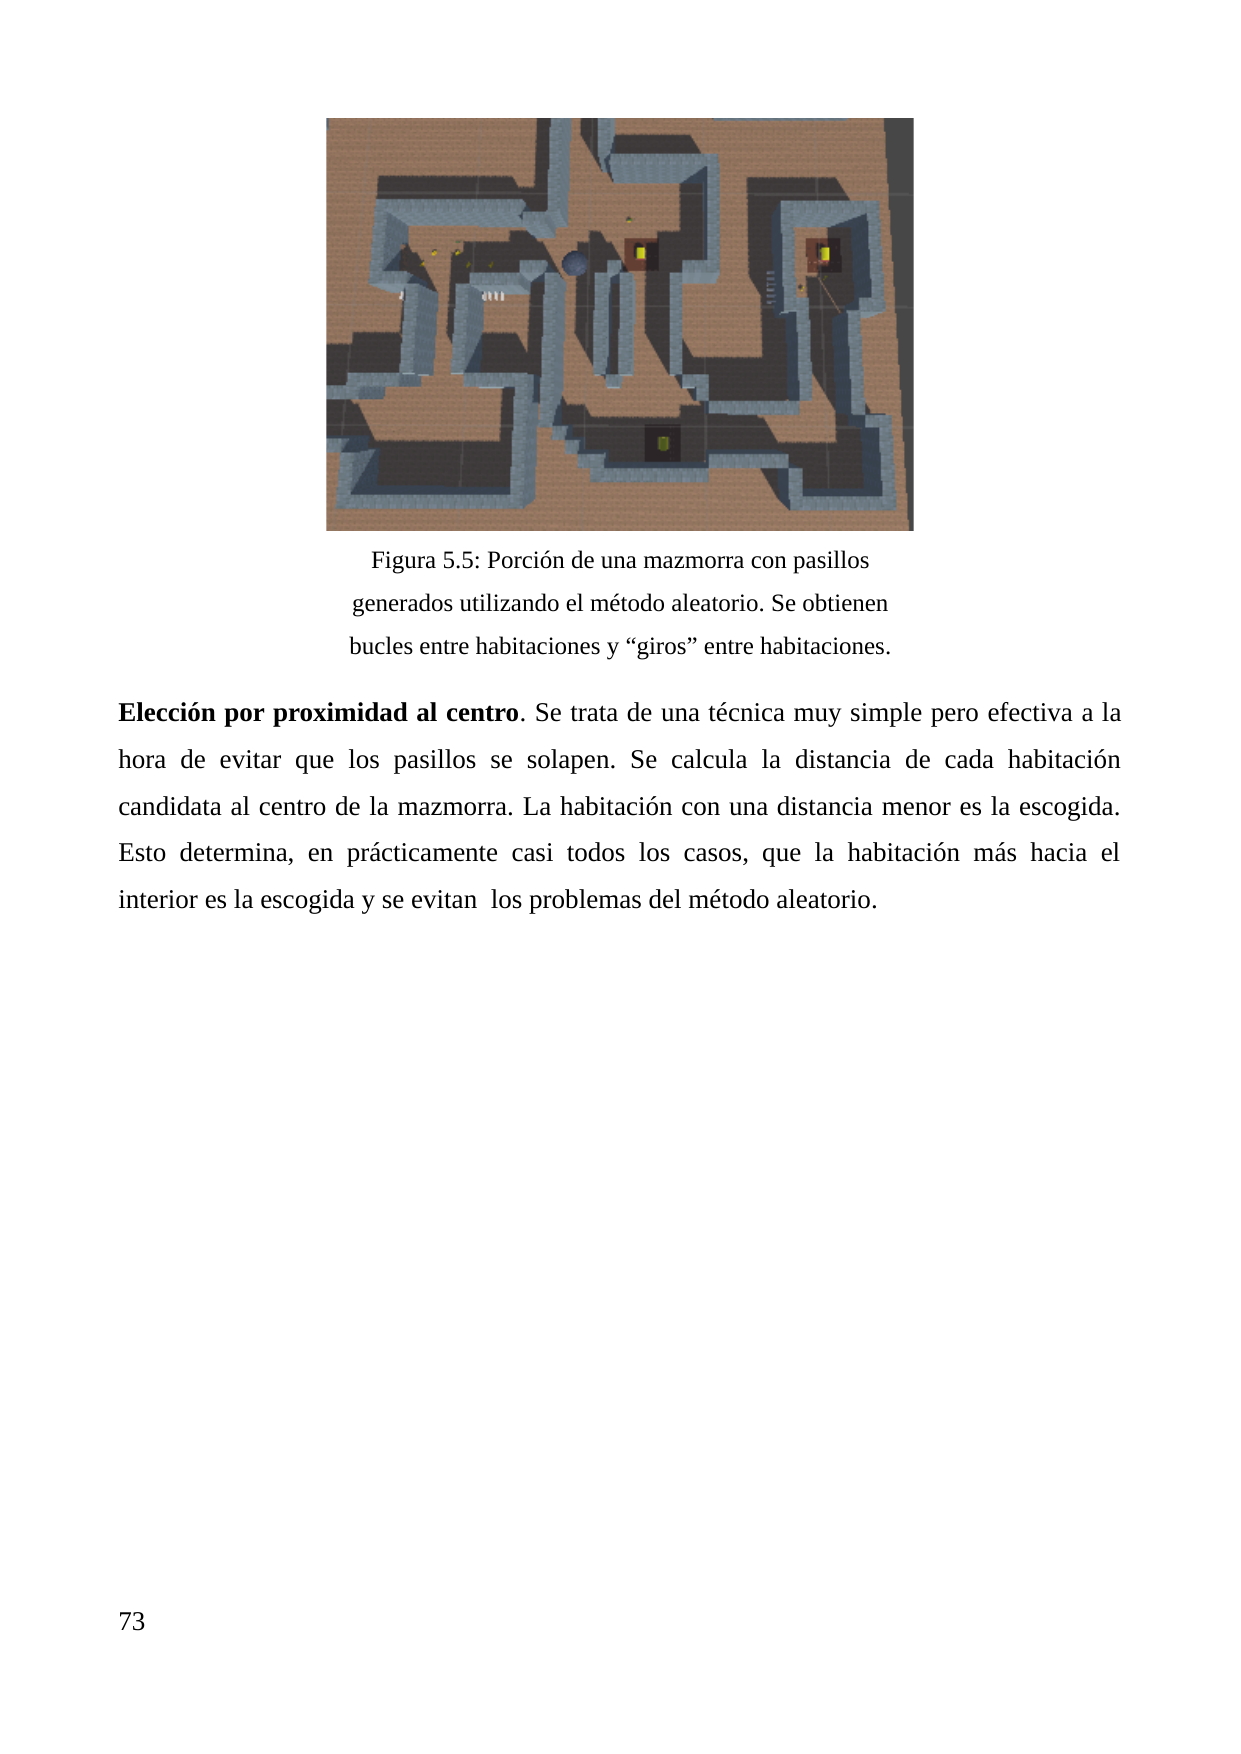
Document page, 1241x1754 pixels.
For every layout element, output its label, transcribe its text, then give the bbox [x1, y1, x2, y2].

text Elección por proximidad al centro. Se trata de una técnica muy simple pero efectiva a la hora de evitar que los pasillos se solapen. Se calcula la distancia de cada habitación candidata al centro de la mazmorra. La habitación con una distancia menor es la escogida. Esto determina, en prácticamente casi todos los casos, que la habitación más hacia el interior es la escogida y se evitan los problemas del método aleatorio. [118, 531, 1122, 914]
text Figura 5.5: Porción de una mazmorra con pasillos generados utilizando el método aleatorio. Se obtienen bucles entre habitaciones y “giros” entre habitaciones. [326, 531, 914, 660]
picture [326, 118, 914, 531]
